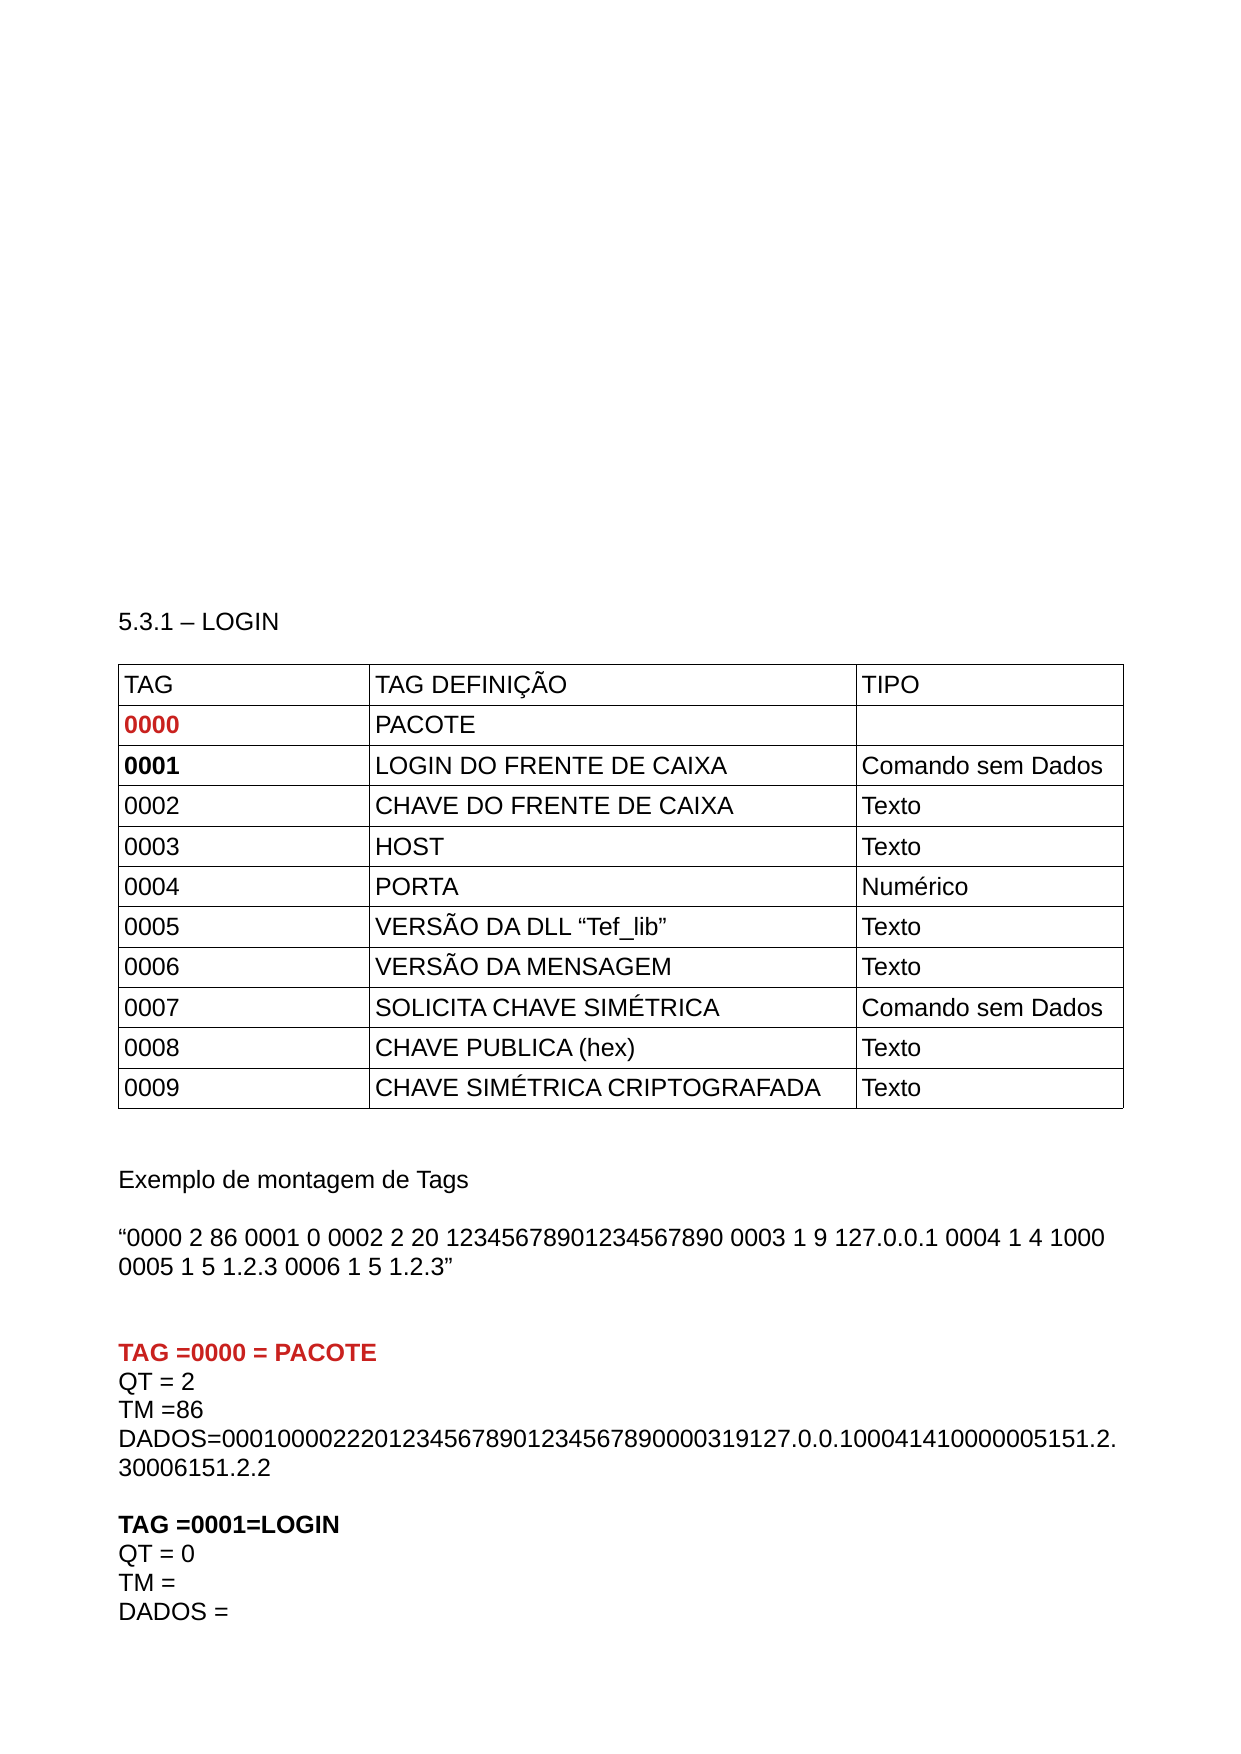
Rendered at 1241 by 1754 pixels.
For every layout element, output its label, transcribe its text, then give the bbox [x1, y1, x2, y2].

text Exemplo de montagem de Tags [118, 1165, 1122, 1194]
table_cell Comando sem Dados [857, 988, 1123, 1027]
table_header TIPO [857, 665, 1123, 705]
table_cell CHAVE SIMÉTRICA CRIPTOGRAFADA [370, 1069, 856, 1108]
text QT = 2 [118, 1367, 1122, 1395]
table_cell LOGIN DO FRENTE DE CAIXA [370, 746, 856, 785]
table_cell 0000 [119, 706, 369, 745]
table_cell Texto [857, 948, 1123, 987]
table_cell PACOTE [370, 706, 856, 745]
text DADOS = [118, 1597, 1122, 1625]
table_cell PORTA [370, 867, 856, 906]
text “0000 2 86 0001 0 0002 2 20 12345678901234567890 0003 1 9 127.0.0.1 0004 1 4 1000 0005 1 5 1.2.3 0006 1 5 1.2.3” [118, 1223, 1122, 1280]
text TM =86 [118, 1395, 1122, 1424]
table_cell Comando sem Dados [857, 746, 1123, 785]
table_cell CHAVE PUBLICA (hex) [370, 1028, 856, 1067]
table_cell 0006 [119, 948, 369, 987]
table_cell HOST [370, 827, 856, 866]
table_cell CHAVE DO FRENTE DE CAIXA [370, 786, 856, 826]
table_cell 0004 [119, 867, 369, 906]
text 5.3.1 – LOGIN [118, 607, 1122, 636]
text DADOS=00010000222012345678901234567890000319127.0.0.100041410000005151.2.30006151.2.2 [118, 1424, 1122, 1482]
table_cell 0002 [119, 786, 369, 826]
table_cell Texto [857, 786, 1123, 826]
table_cell 0009 [119, 1069, 369, 1108]
table_header TAG DEFINIÇÃO [370, 665, 856, 705]
table_cell Numérico [857, 867, 1123, 906]
table_cell 0001 [119, 746, 369, 785]
table_cell [857, 706, 1123, 745]
table_cell 0003 [119, 827, 369, 866]
table_cell Texto [857, 907, 1123, 947]
text TAG =0001=LOGIN [118, 1510, 1122, 1539]
table_header TAG [119, 665, 369, 705]
text TM = [118, 1568, 1122, 1597]
table_cell VERSÃO DA DLL “Tef_lib” [370, 907, 856, 947]
table_cell SOLICITA CHAVE SIMÉTRICA [370, 988, 856, 1027]
table_cell Texto [857, 1028, 1123, 1067]
table_cell 0005 [119, 907, 369, 947]
table_cell 0008 [119, 1028, 369, 1067]
table_cell Texto [857, 1069, 1123, 1108]
table_cell Texto [857, 827, 1123, 866]
text TAG =0000 = PACOTE [118, 1338, 1122, 1367]
table_cell 0007 [119, 988, 369, 1027]
text QT = 0 [118, 1539, 1122, 1568]
table_cell VERSÃO DA MENSAGEM [370, 948, 856, 987]
